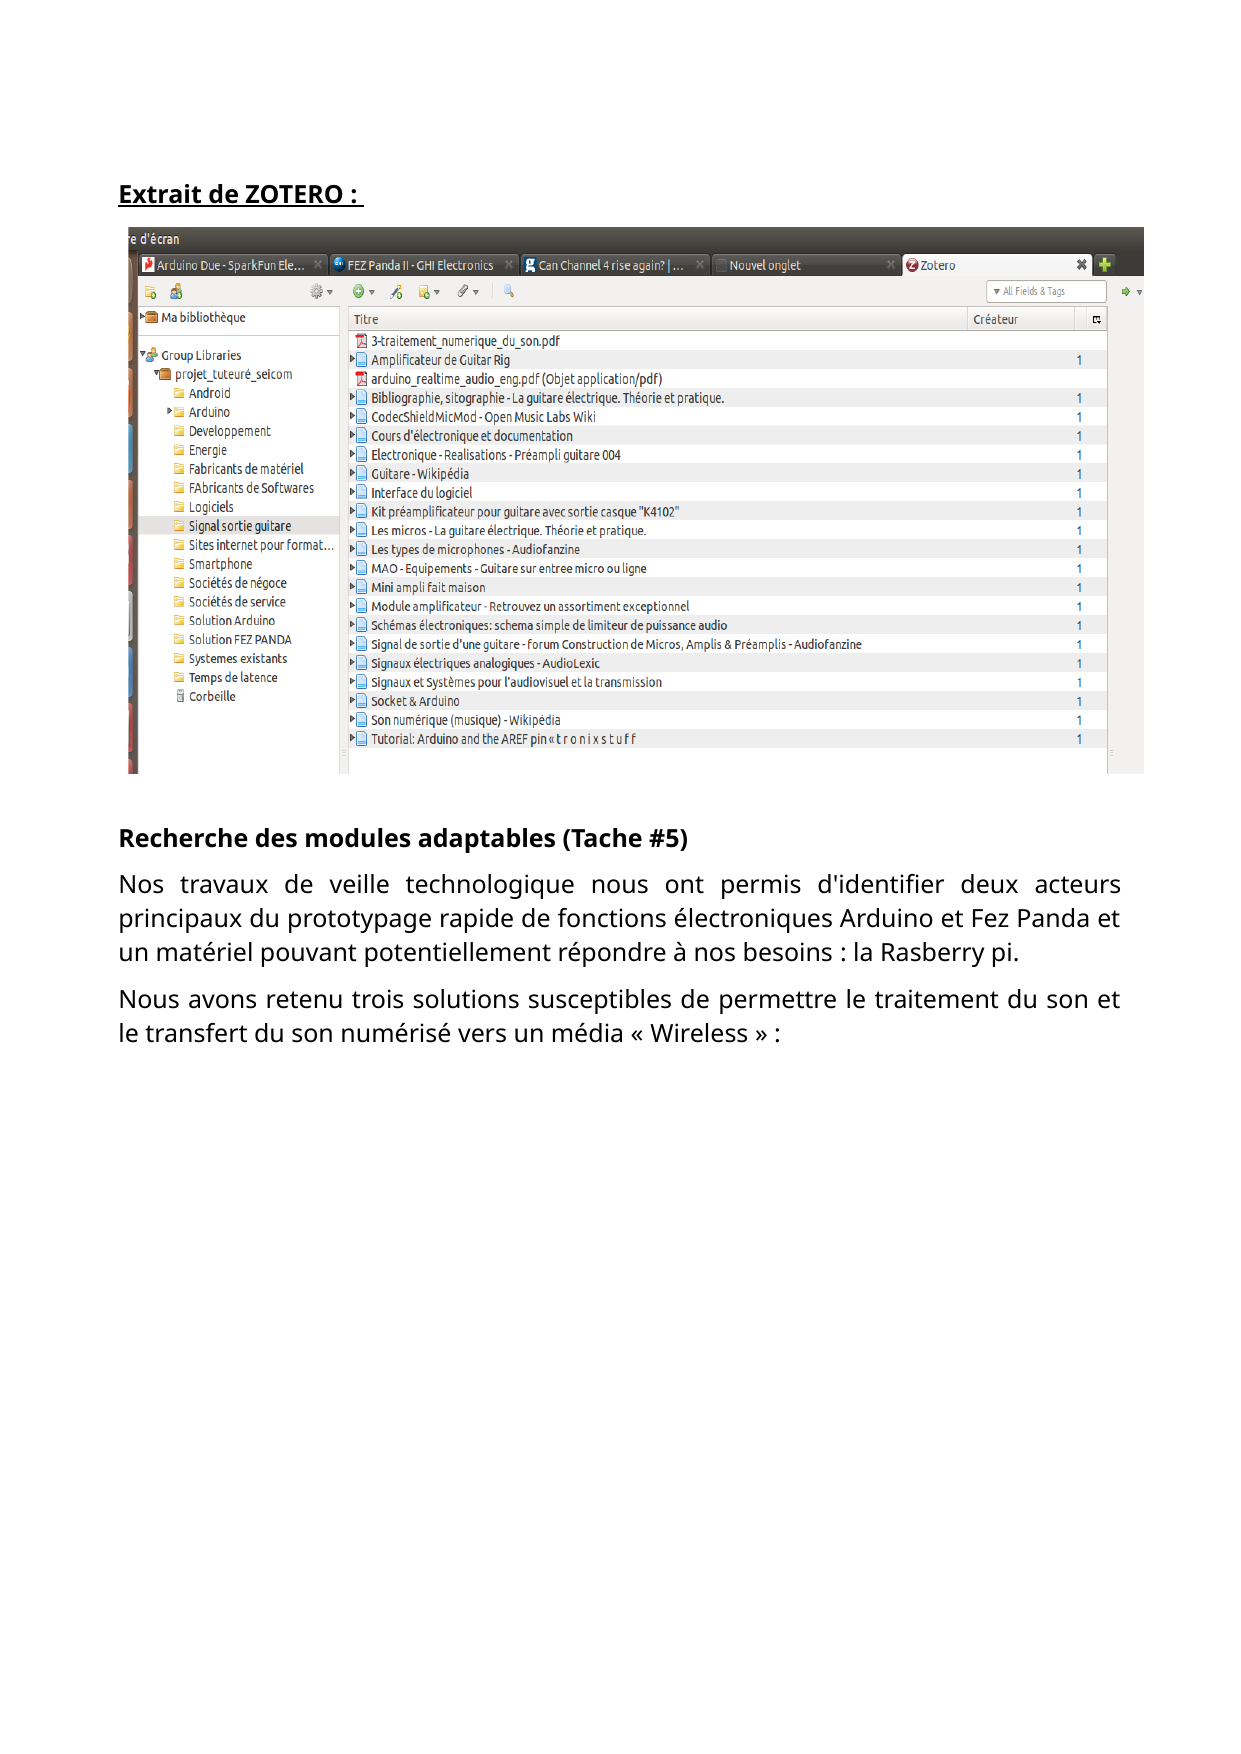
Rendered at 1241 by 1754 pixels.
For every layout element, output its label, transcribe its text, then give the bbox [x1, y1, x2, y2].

text Nos travaux de veille technologique nous ont permis d'identifier deux acteurs principaux du prototypage rapide de fonctions électroniques Arduino et Fez Panda et un matériel pouvant potentiellement répondre à nos besoins : la Rasberry pi. [118, 867, 1122, 969]
text Recherche des modules adaptables (Tache #5) [118, 820, 1122, 854]
text Extrait de ZOTERO : [118, 176, 1122, 210]
text Nous avons retenu trois solutions susceptibles de permettre le traitement du son et le transfert du son numérisé vers un média « Wireless » : [118, 982, 1122, 1050]
picture [874, 227, 1144, 774]
